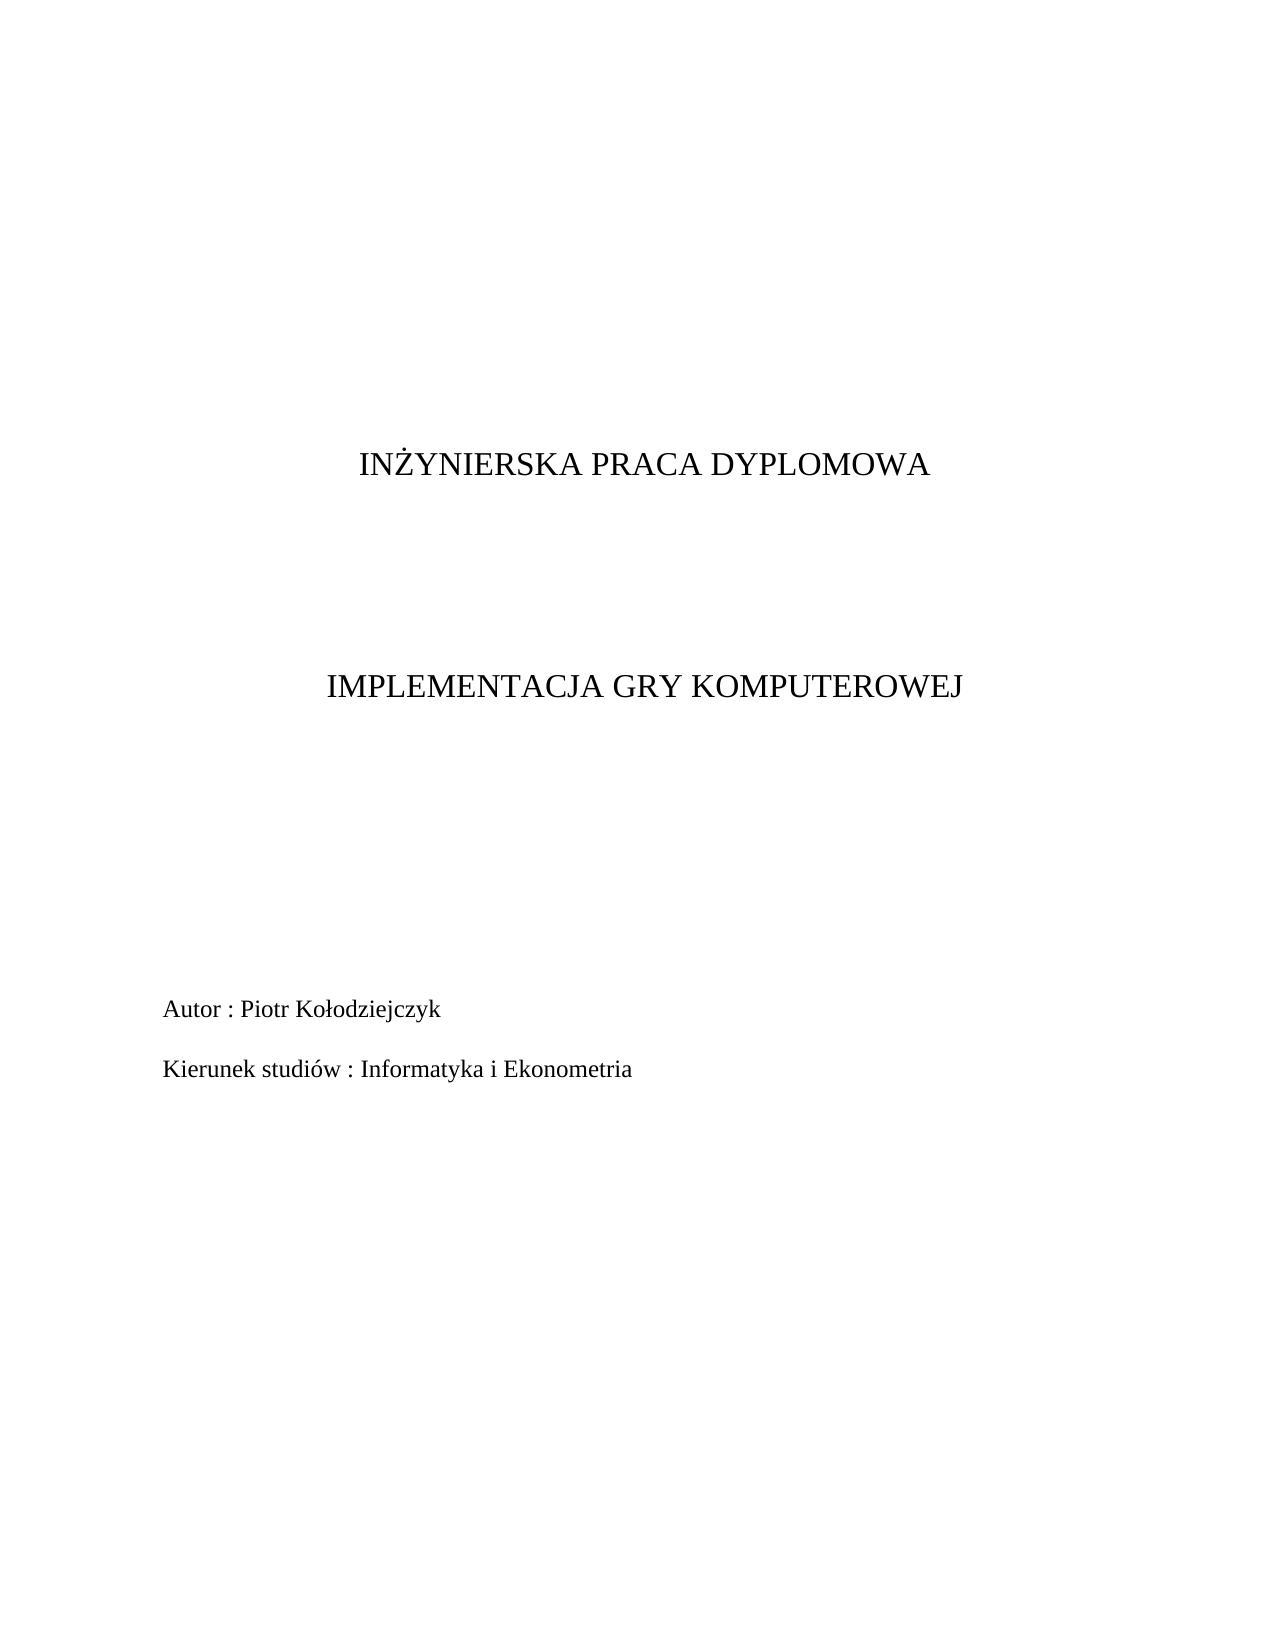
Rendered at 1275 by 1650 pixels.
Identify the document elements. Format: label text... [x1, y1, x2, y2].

list Kierunek studiów : Informatyka i Ekonometria [162, 1054, 1127, 1083]
list INŻYNIERSKA PRACA DYPLOMOWA [162, 444, 1127, 483]
list IMPLEMENTACJA GRY KOMPUTEROWEJ [162, 667, 1127, 705]
list Autor : Piotr Kołodziejczyk [162, 994, 1127, 1023]
